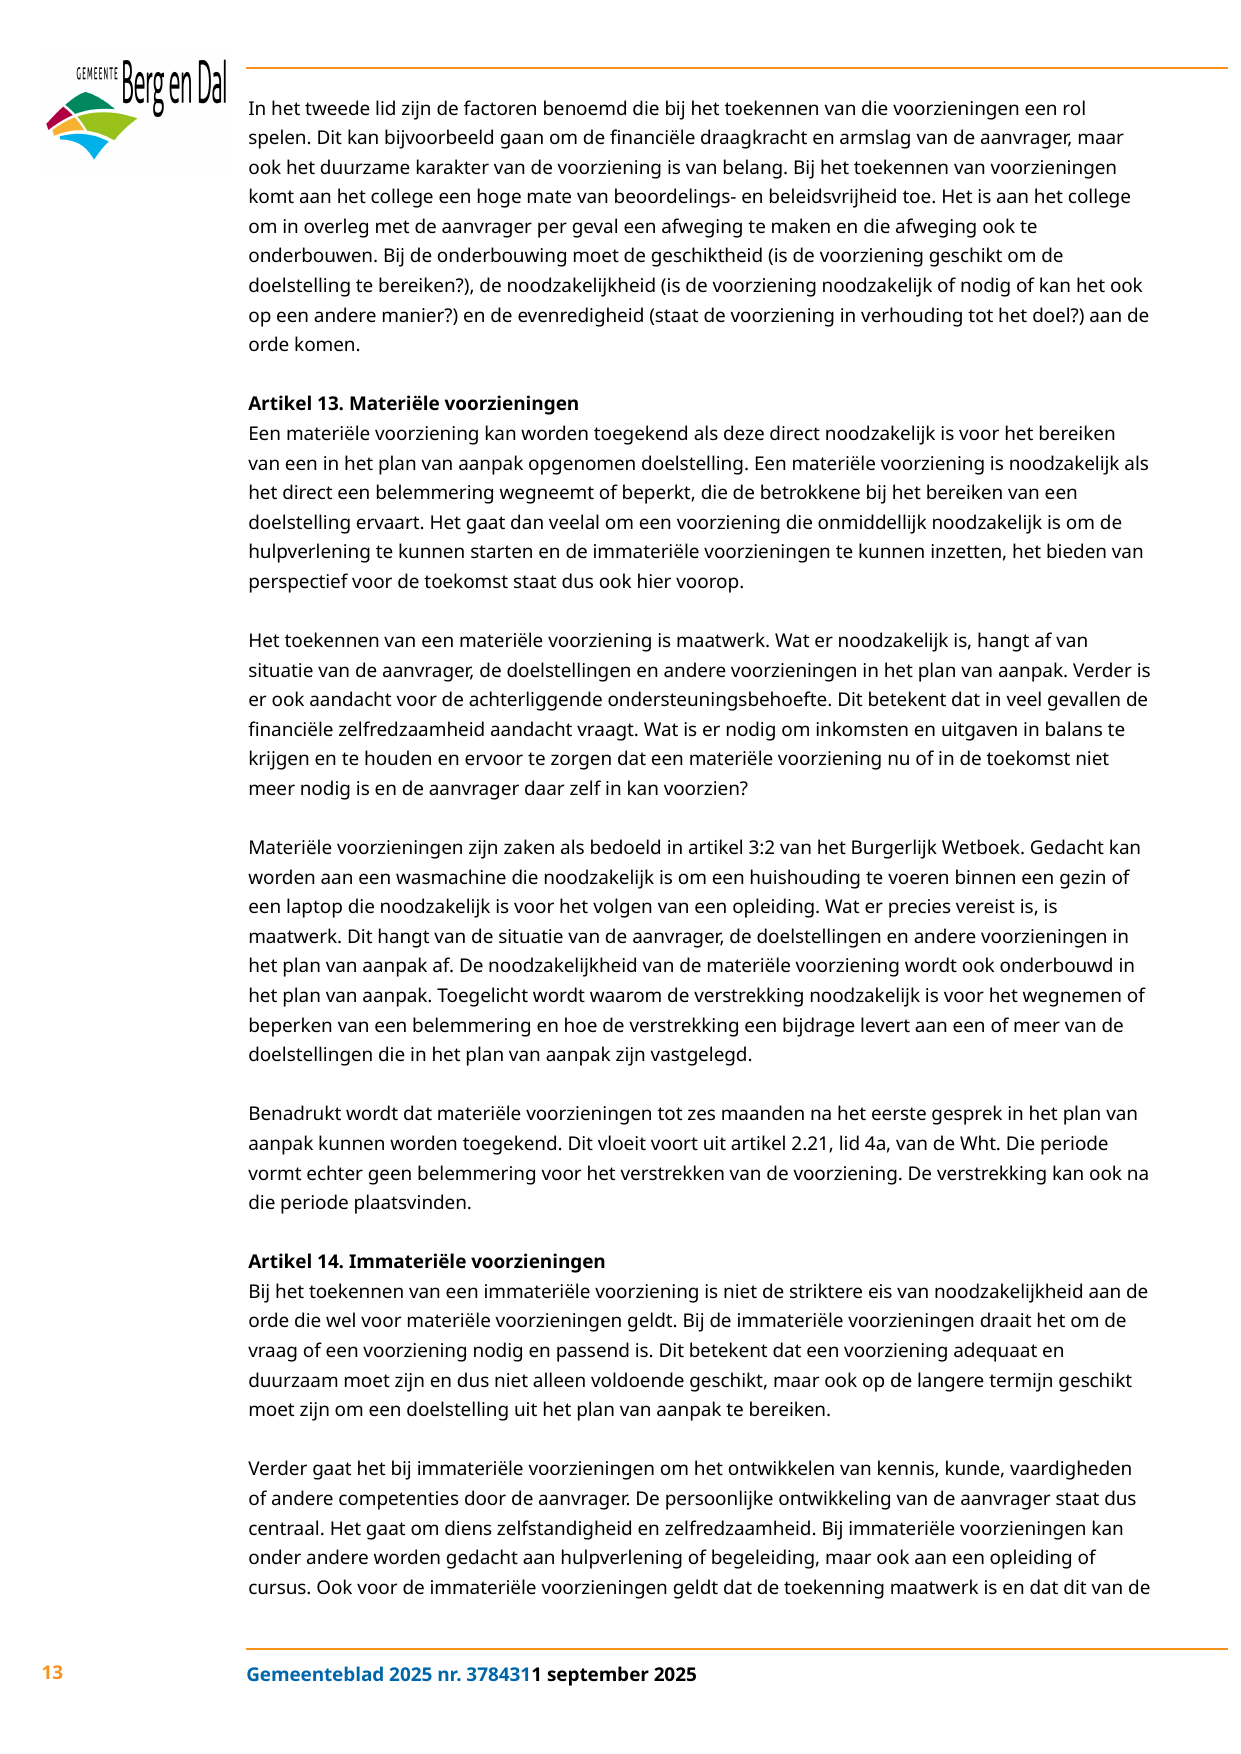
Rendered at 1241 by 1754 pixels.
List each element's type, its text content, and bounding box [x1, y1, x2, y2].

text Een materiële voorziening kan worden toegekend als deze direct noodzakelijk is voor het bereiken van een in het plan van aanpak opgenomen doelstelling. Een materiële voorziening is noodzakelijk als het direct een belemmering wegneemt of beperkt, die de betrokkene bij het bereiken van een doelstelling ervaart. Het gaat dan veelal om een voorziening die onmiddellijk noodzakelijk is om de hulpverlening te kunnen starten en de immateriële voorzieningen te kunnen inzetten, het bieden van perspectief voor de toekomst staat dus ook hier voorop. [248, 420, 1152, 594]
text Het toekennen van een materiële voorziening is maatwerk. Wat er noodzakelijk is, hangt af van situatie van de aanvrager, de doelstellingen en andere voorzieningen in het plan van aanpak. Verder is er ook aandacht voor de achterliggende ondersteuningsbehoefte. Dit betekent dat in veel gevallen de financiële zelfredzaamheid aandacht vraagt. Wat is er nodig om inkomsten en uitgaven in balans te krijgen en te houden en ervoor te zorgen dat een materiële voorziening nu of in de toekomst niet meer nodig is en de aanvrager daar zelf in kan voorzien? [248, 627, 1152, 801]
text Benadrukt wordt dat materiële voorzieningen tot zes maanden na het eerste gesprek in het plan van aanpak kunnen worden toegekend. Dit vloeit voort uit artikel 2.21, lid 4a, van de Wht. Die periode vormt echter geen belemmering voor het verstrekken van de voorziening. De verstrekking kan ook na die periode plaatsvinden. [248, 1101, 1152, 1215]
text Artikel 13. Materiële voorzieningen [248, 391, 1152, 416]
text Artikel 14. Immateriële voorzieningen [248, 1248, 1152, 1274]
picture [41, 47, 231, 172]
text Materiële voorzieningen zijn zaken als bedoeld in artikel 3:2 van het Burgerlijk Wetboek. Gedacht kan worden aan een wasmachine die noodzakelijk is om een huishouding te voeren binnen een gezin of een laptop die noodzakelijk is voor het volgen van een opleiding. Wat er precies vereist is, is maatwerk. Dit hangt van de situatie van de aanvrager, de doelstellingen en andere voorzieningen in het plan van aanpak af. De noodzakelijkheid van de materiële voorziening wordt ook onderbouwd in het plan van aanpak. Toegelicht wordt waarom de verstrekking noodzakelijk is voor het wegnemen of beperken van een belemmering en hoe de verstrekking een bijdrage levert aan een of meer van de doelstellingen die in het plan van aanpak zijn vastgelegd. [248, 834, 1152, 1067]
text Bij het toekennen van een immateriële voorziening is niet de striktere eis van noodzakelijkheid aan de orde die wel voor materiële voorzieningen geldt. Bij de immateriële voorzieningen draait het om de vraag of een voorziening nodig en passend is. Dit betekent dat een voorziening adequaat en duurzaam moet zijn en dus niet alleen voldoende geschikt, maar ook op de langere termijn geschikt moet zijn om een doelstelling uit het plan van aanpak te bereiken. [248, 1278, 1152, 1422]
text In het tweede lid zijn de factoren benoemd die bij het toekennen van die voorzieningen een rol spelen. Dit kan bijvoorbeeld gaan om de financiële draagkracht en armslag van de aanvrager, maar ook het duurzame karakter van de voorziening is van belang. Bij het toekennen van voorzieningen komt aan het college een hoge mate van beoordelings- en beleidsvrijheid toe. Het is aan het college om in overleg met de aanvrager per geval een afweging te maken en die afweging ook te onderbouwen. Bij de onderbouwing moet de geschiktheid (is de voorziening geschikt om de doelstelling te bereiken?), de noodzakelijkheid (is de voorziening noodzakelijk of nodig of kan het ook op een andere manier?) en de evenredigheid (staat de voorziening in verhouding tot het doel?) aan de orde komen. [248, 95, 1152, 357]
text Verder gaat het bij immateriële voorzieningen om het ontwikkelen van kennis, kunde, vaardigheden of andere competenties door de aanvrager. De persoonlijke ontwikkeling van de aanvrager staat dus centraal. Het gaat om diens zelfstandigheid en zelfredzaamheid. Bij immateriële voorzieningen kan onder andere worden gedacht aan hulpverlening of begeleiding, maar ook aan een opleiding of cursus. Ook voor de immateriële voorzieningen geldt dat de toekenning maatwerk is en dat dit van de [248, 1456, 1152, 1600]
